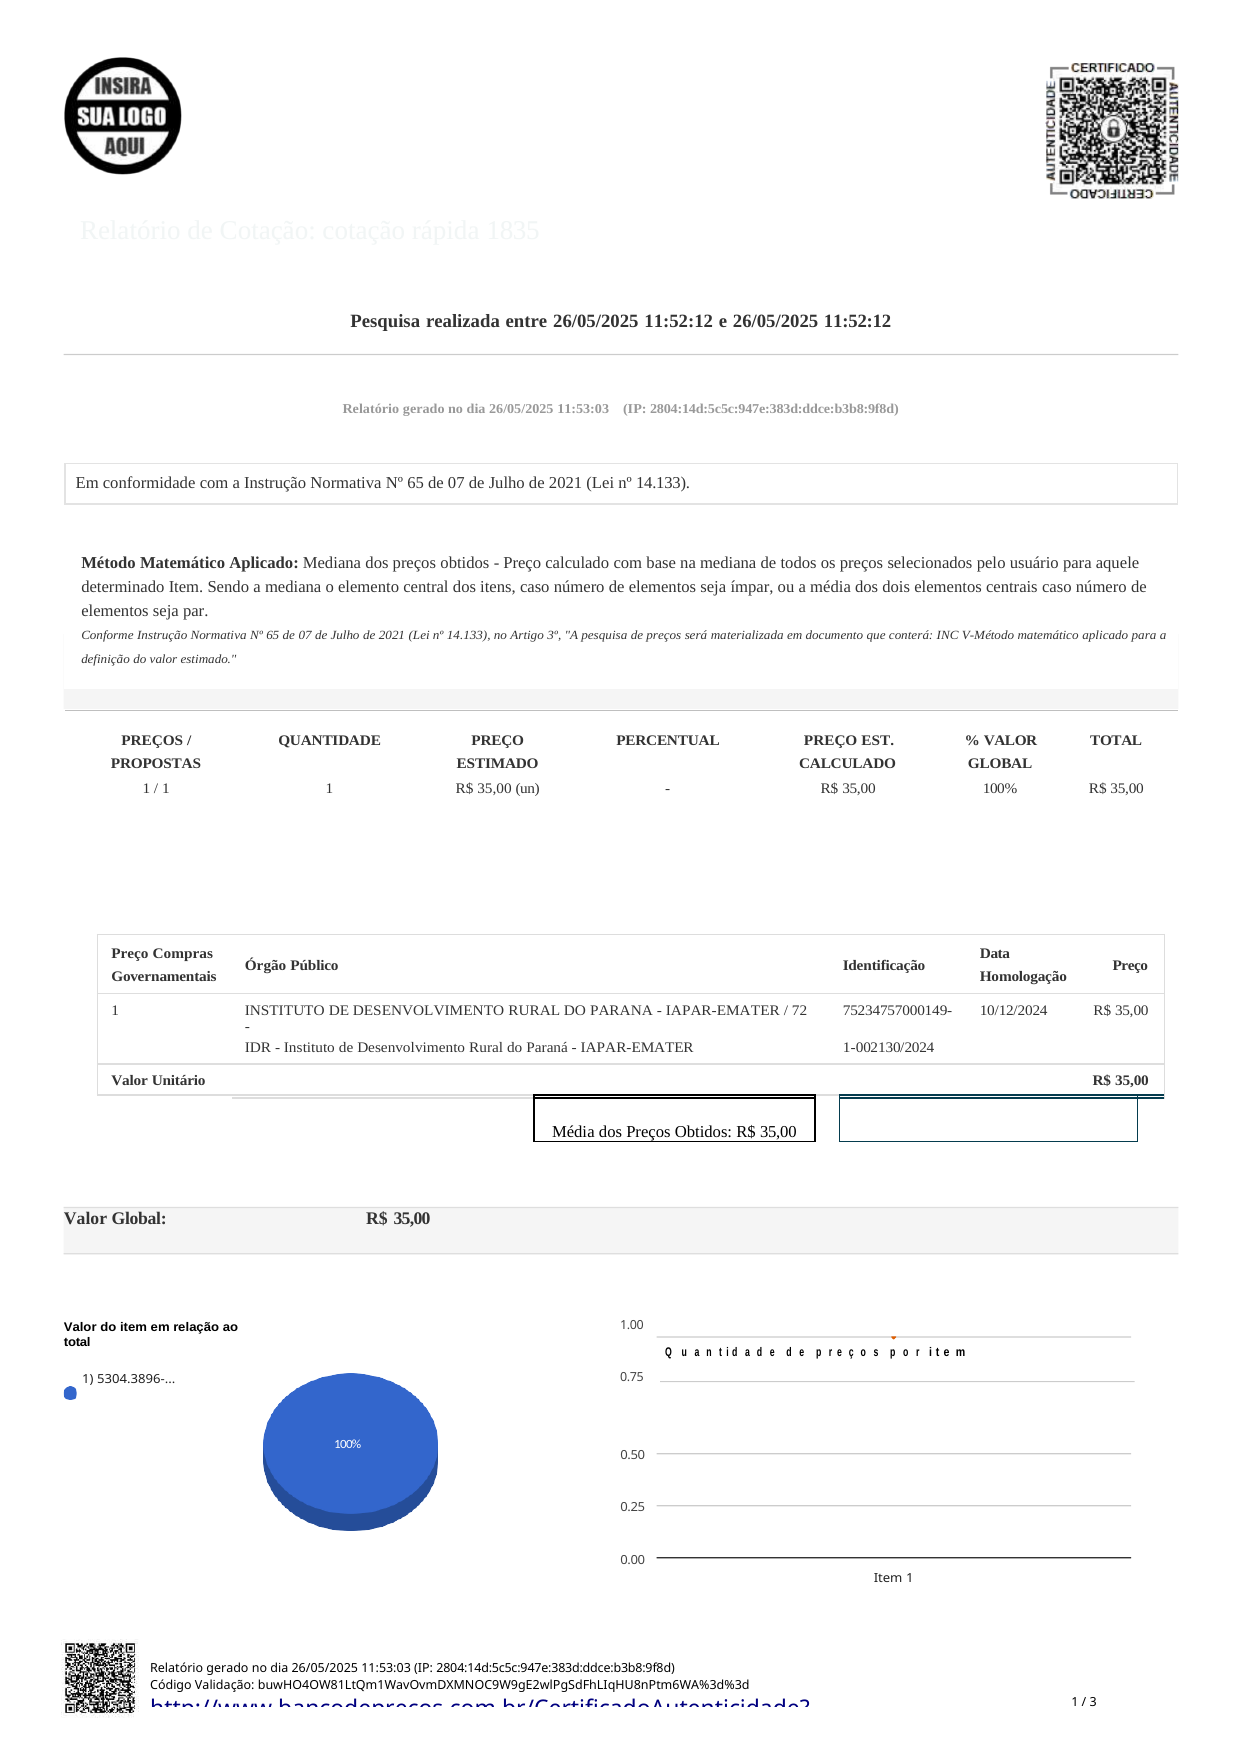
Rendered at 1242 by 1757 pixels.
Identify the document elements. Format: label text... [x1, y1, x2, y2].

text Valor do item em relação ao total [64, 1320, 267, 1349]
table_cell INSTITUTO DE DESENVOLVIMENTO RURAL DO PARANA - IAPAR-EMATER / 72 - [232, 994, 815, 1035]
table_cell R$ 35,00 (un) [419, 775, 578, 812]
table_cell R$ 35,00 [1062, 775, 1178, 812]
table_cell [98, 1035, 232, 1063]
table_cell [1080, 1035, 1164, 1063]
text Conforme Instrução Normativa Nº 65 de 07 de Julho de 2021 (Lei nº 14.133), no Artigo 3º, "A pesquisa de preços será materializada em documento que conterá: INC V-Método matemático aplicado para a definição do valor estimado." [81, 628, 1178, 666]
text QQuuaannttiiddaaddee ddee pprreeççooss ppoorr iitteemm [665, 1340, 1183, 1361]
text Em conformidade com a Instrução Normativa Nº 65 de 07 de Julho de 2021 (Lei nº 14.133). [75, 473, 1177, 492]
table_cell Valor Unitário [98, 1065, 232, 1094]
table_header Órgão Público [232, 935, 815, 992]
table_cell [967, 1035, 1080, 1063]
table_cell [97, 1096, 533, 1141]
text [97, 1498, 293, 1515]
text Item 1 [605, 1569, 1182, 1586]
table_cell Média dos Preços Obtidos: R$ 35,00 [535, 1124, 814, 1141]
table_cell R$ 35,00 [1080, 1065, 1164, 1094]
text [97, 1446, 263, 1463]
text Relatório de Cotação: cotação rápida 1835 [80, 214, 1178, 246]
text 0.25 [409, 1498, 1168, 1515]
table_cell IDR - Instituto de Desenvolvimento Rural do Paraná - IAPAR-EMATER [232, 1035, 815, 1063]
table_cell 10/12/2024 [967, 994, 1080, 1035]
table_cell [815, 1065, 839, 1094]
table_header PREÇO ESTIMADO [419, 711, 578, 775]
table_cell [232, 1065, 815, 1094]
table_cell [816, 1096, 839, 1141]
text 0.50 [438, 1446, 1168, 1463]
table_header PERCENTUAL [578, 711, 760, 775]
table_cell [839, 1065, 967, 1094]
table_cell 1 / 1 [65, 775, 239, 812]
text Relatório gerado no dia 26/05/2025 11:53:03 (IP: 2804:14d:5c5c:947e:383d:ddce:b3b8:9f8d) [97, 401, 1144, 417]
table_cell 1 [98, 994, 232, 1035]
table_header Identificação [815, 935, 967, 992]
table_header PREÇO EST. CALCULADO [760, 711, 931, 775]
table_header PREÇOS / PROPOSTAS [65, 711, 239, 775]
table_header TOTAL [1062, 711, 1178, 775]
table_cell 1 [240, 775, 419, 812]
table_header Preço Compras Governamentais [98, 935, 232, 992]
table_cell [1138, 1099, 1164, 1141]
table_cell - [578, 775, 760, 812]
text Pesquisa realizada entre 26/05/2025 11:52:12 e 26/05/2025 11:52:12 [97, 310, 1144, 332]
text Método Matemático Aplicado: Mediana dos preços obtidos - Preço calculado com base na mediana de todos os preços selecionados pelo usuário para aquele determinado Item. Sendo a mediana o elemento central dos itens, caso número de elementos seja ímpar, ou a média dos dois elementos centrais caso número de elementos seja par. [81, 553, 1178, 619]
table_cell 75234757000149- [839, 994, 967, 1035]
table_cell R$ 35,00 [760, 775, 931, 812]
table_cell R$ 35,00 [1080, 994, 1164, 1035]
table_cell Mediana dos Preços Obtidos: R$ 35,00 [840, 1099, 1137, 1141]
table_header QUANTIDADE [240, 711, 419, 775]
table_cell [967, 1065, 1080, 1094]
table_cell 1-002130/2024 [839, 1035, 967, 1063]
table_header % VALOR GLOBAL [931, 711, 1062, 775]
table_cell 100% [931, 775, 1062, 812]
table_header Preço [1080, 935, 1164, 992]
text 1.00 [620, 1316, 645, 1333]
text 0.75 [620, 1368, 645, 1385]
table_cell [815, 994, 839, 1063]
text 1) 5304.3896-... [64, 1364, 267, 1399]
table_header Data Homologação [967, 935, 1080, 992]
text 0.00 [97, 1551, 1168, 1568]
